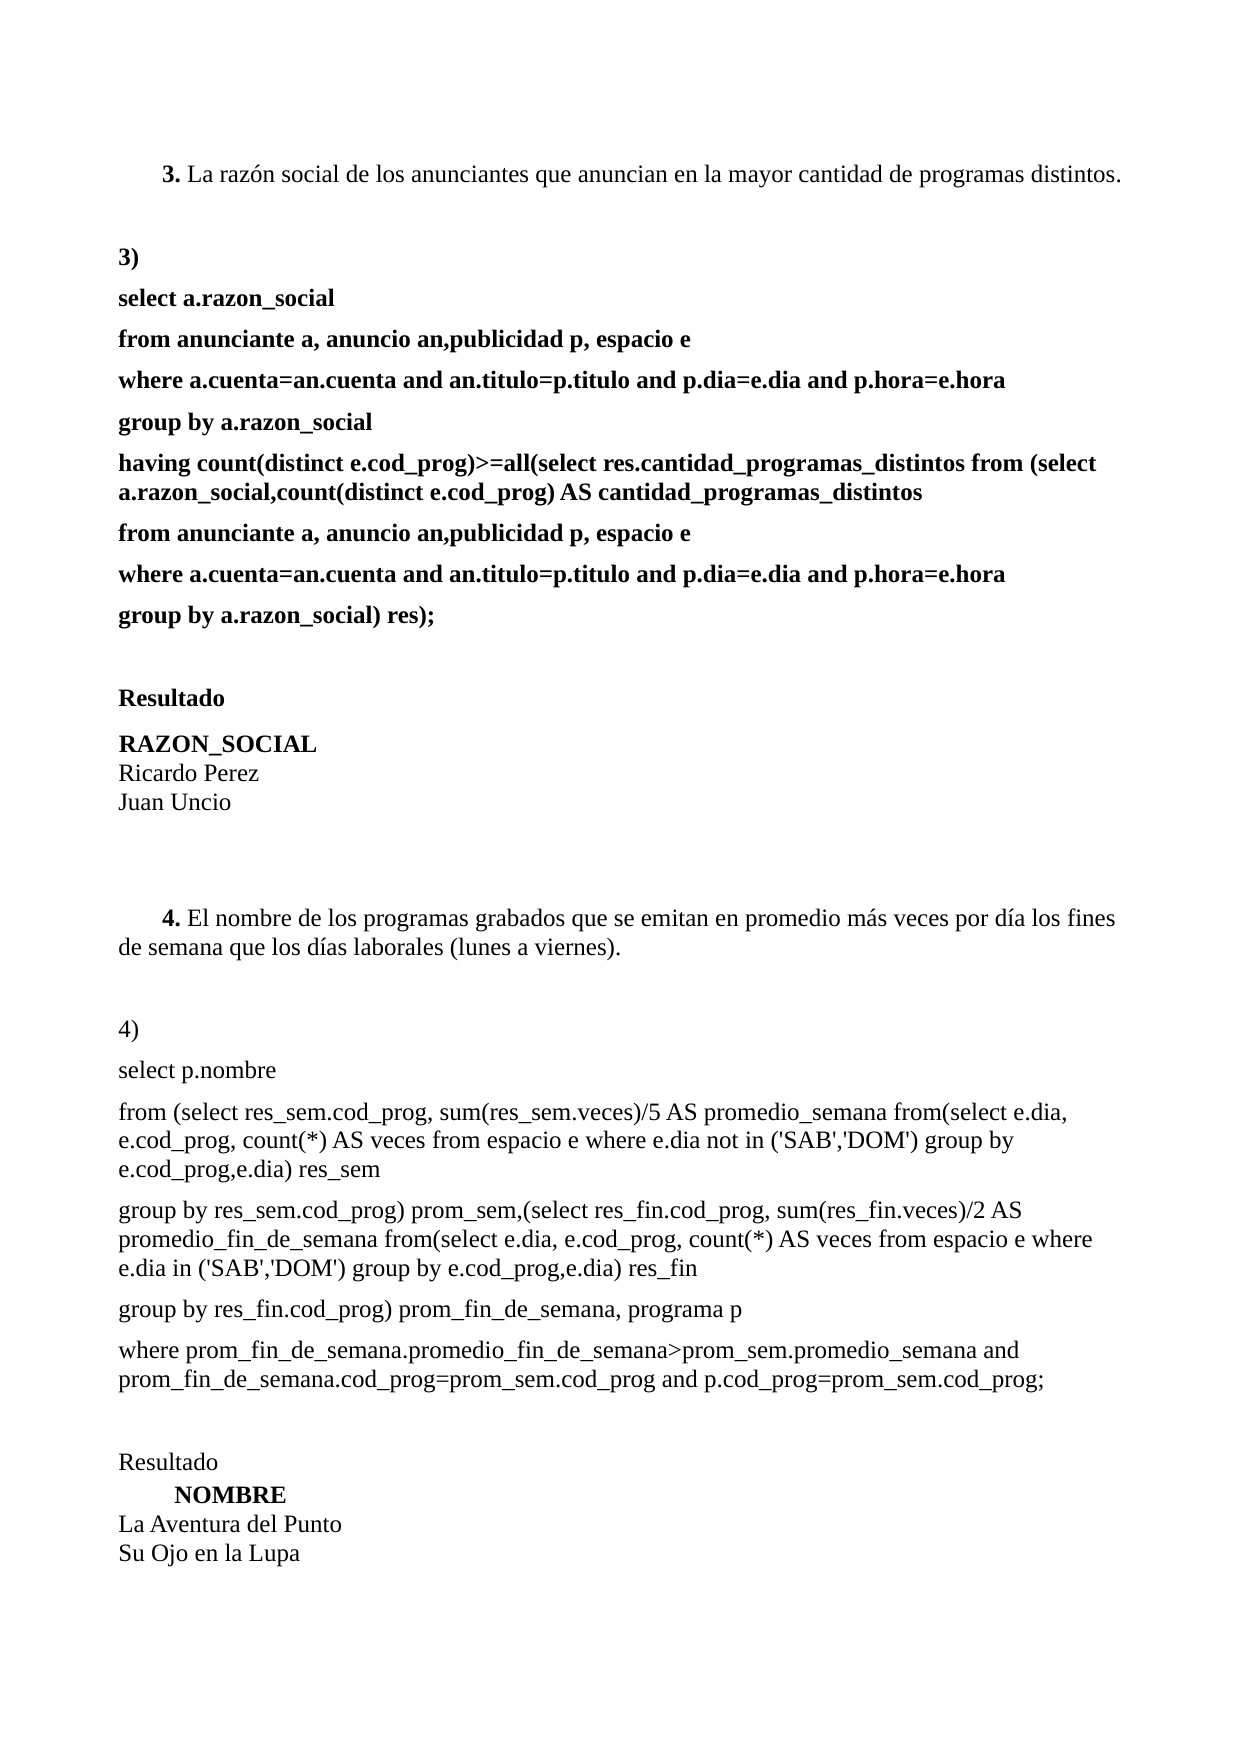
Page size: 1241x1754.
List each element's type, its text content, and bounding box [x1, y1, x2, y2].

table_header NOMBRE [118, 1480, 342, 1509]
table_cell Juan Uncio [118, 787, 318, 815]
table_cell Su Ojo en la Lupa [118, 1538, 342, 1566]
text group by a.razon_social) res); [118, 601, 1122, 629]
text group by a.razon_social [118, 407, 1122, 436]
text 4. El nombre de los programas grabados que se emitan en promedio más veces por día los fines de semana que los días laborales (lunes a viernes). [118, 903, 1122, 960]
text select a.razon_social [118, 283, 1122, 312]
text from anunciante a, anuncio an,publicidad p, espacio e [118, 324, 1122, 353]
text select p.nombre [118, 1055, 1122, 1084]
text having count(distinct e.cod_prog)>=all(select res.cantidad_programas_distintos from (select a.razon_social,count(distinct e.cod_prog) AS cantidad_programas_distintos [118, 448, 1122, 506]
text 4) [118, 1014, 1122, 1043]
table_cell [118, 816, 318, 820]
text Resultado [118, 683, 1122, 712]
text where a.cuenta=an.cuenta and an.titulo=p.titulo and p.dia=e.dia and p.hora=e.hora [118, 366, 1122, 394]
text Resultado [118, 1447, 1122, 1475]
text group by res_fin.cod_prog) prom_fin_de_semana, programa p [118, 1294, 1122, 1323]
text where a.cuenta=an.cuenta and an.titulo=p.titulo and p.dia=e.dia and p.hora=e.hora [118, 559, 1122, 588]
text where prom_fin_de_semana.promedio_fin_de_semana>prom_sem.promedio_semana and prom_fin_de_semana.cod_prog=prom_sem.cod_prog and p.cod_prog=prom_sem.cod_prog; [118, 1335, 1122, 1393]
text group by res_sem.cod_prog) prom_sem,(select res_fin.cod_prog, sum(res_fin.veces)/2 AS promedio_fin_de_semana from(select e.dia, e.cod_prog, count(*) AS veces from espacio e where e.dia in ('SAB','DOM') group by e.cod_prog,e.dia) res_fin [118, 1195, 1122, 1282]
table_header RAZON_SOCIAL [118, 729, 318, 758]
text 3. La razón social de los anunciantes que anuncian en la mayor cantidad de programas distintos. [118, 159, 1122, 188]
table_cell La Aventura del Punto [118, 1509, 342, 1538]
text 3) [118, 242, 1122, 271]
table_cell Ricardo Perez [118, 758, 318, 787]
text from anunciante a, anuncio an,publicidad p, espacio e [118, 518, 1122, 547]
table_cell [118, 1566, 342, 1571]
text from (select res_sem.cod_prog, sum(res_sem.veces)/5 AS promedio_semana from(select e.dia, e.cod_prog, count(*) AS veces from espacio e where e.dia not in ('SAB','DOM') group by e.cod_prog,e.dia) res_sem [118, 1097, 1122, 1183]
